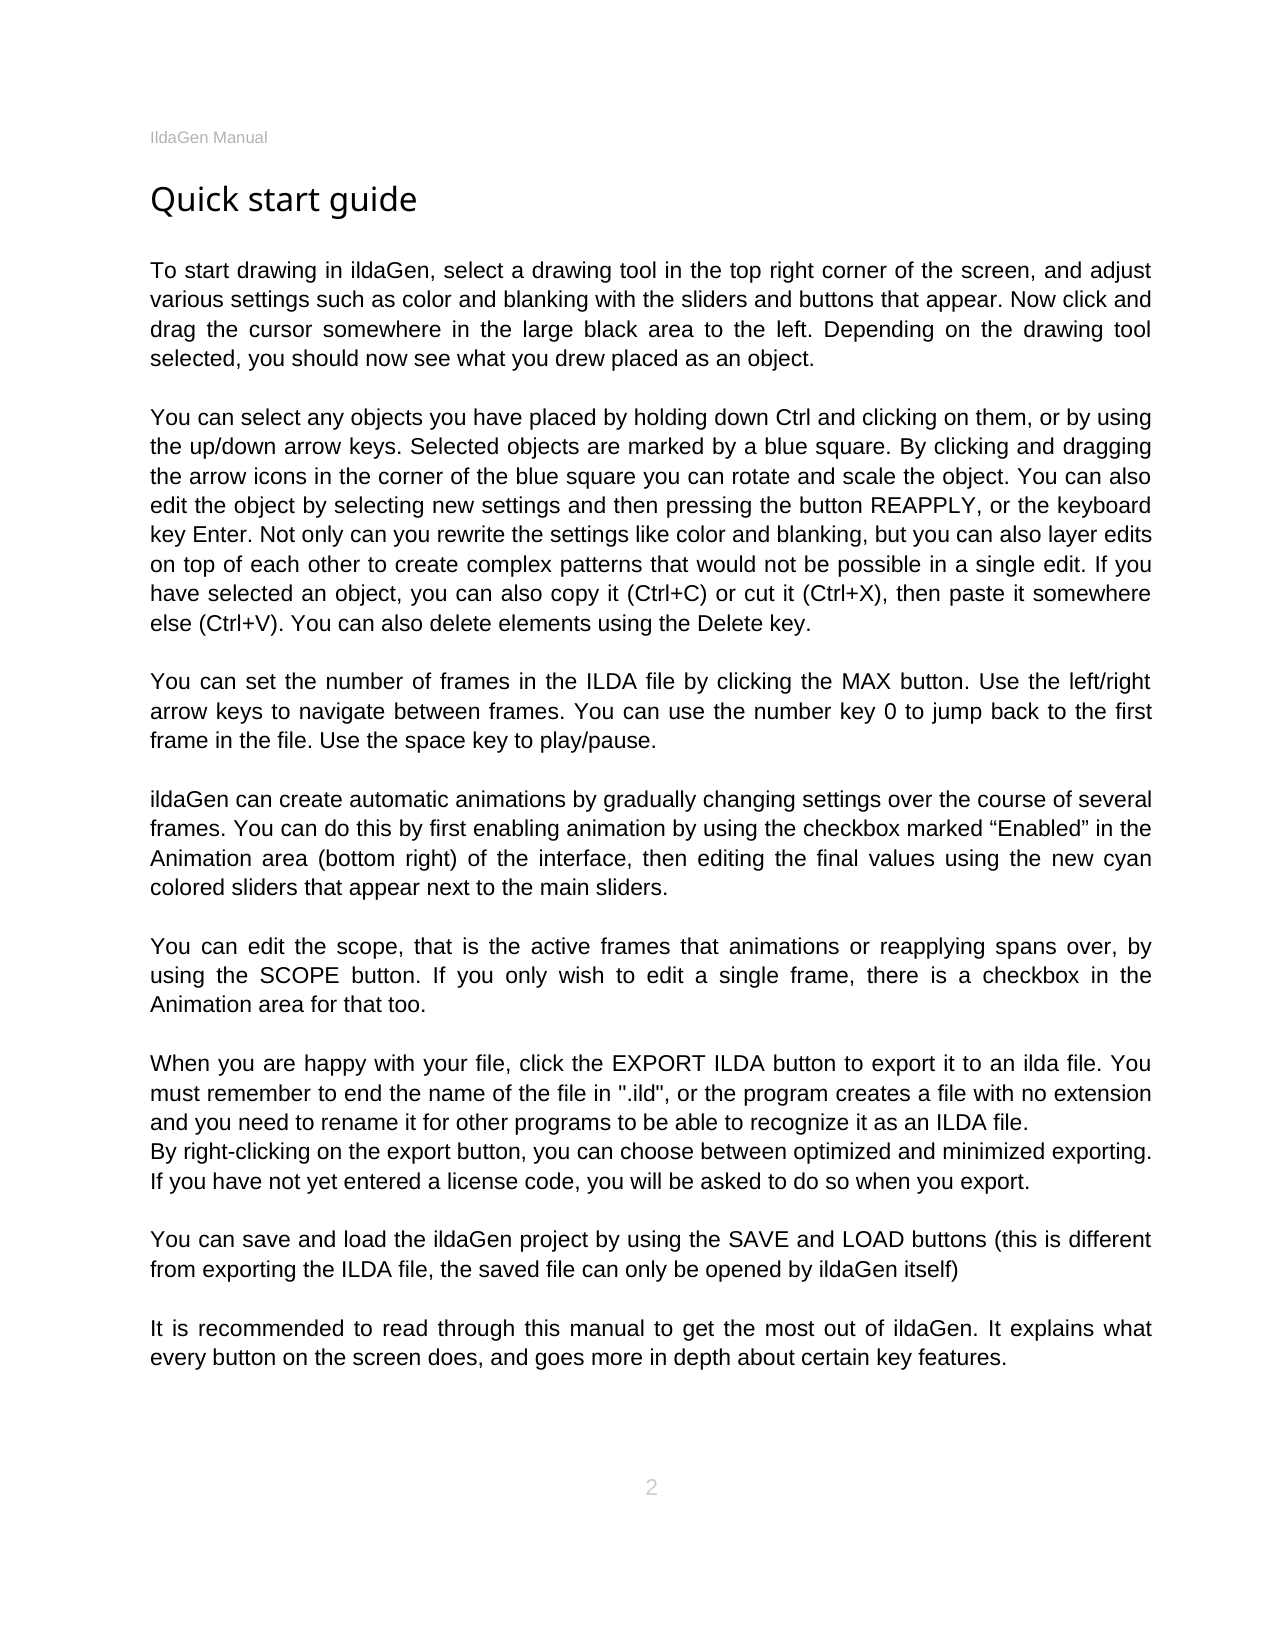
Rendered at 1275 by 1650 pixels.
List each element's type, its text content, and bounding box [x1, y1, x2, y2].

text To start drawing in ildaGen, select a drawing tool in the top right corner of the screen, and adjust various settings such as color and blanking with the sliders and buttons that appear. Now click and drag the cursor somewhere in the large black area to the left. Depending on the drawing tool selected, you should now see what you drew placed as an object. [150, 258, 1153, 372]
text ildaGen can create automatic animations by gradually changing settings over the course of several frames. You can do this by first enabling animation by using the checkbox marked “Enabled” in the Animation area (bottom right) of the interface, then editing the final values using the new cyan colored sliders that appear next to the main sliders. [150, 787, 1153, 900]
text If you have not yet entered a license code, you will be asked to do so when you export. [150, 1168, 1153, 1194]
text When you are happy with your file, click the EXPORT ILDA button to export it to an ilda file. You must remember to end the name of the file in ".ild", or the program creates a file with no extension and you need to rename it for other programs to be able to recognize it as an ILDA file. [150, 1051, 1153, 1135]
text You can save and load the ildaGen project by using the SAVE and LOAD buttons (this is different from exporting the ILDA file, the saved file can only be opened by ildaGen itself) [150, 1227, 1153, 1282]
text You can edit the scope, that is the active frames that animations or reapplying spans over, by using the SCOPE button. If you only wish to edit a single frame, there is a checkbox in the Animation area for that too. [150, 933, 1153, 1018]
text It is recommended to read through this manual to get the most out of ildaGen. It explains what every button on the screen does, and goes more in depth about certain key features. [150, 1315, 1153, 1370]
subtitle Quick start guide [150, 176, 1153, 222]
text You can select any objects you have placed by holding down Ctrl and clicking on them, or by using the up/down arrow keys. Selected objects are marked by a blue square. By clicking and dragging the arrow icons in the corner of the blue square you can rotate and scale the object. You can also edit the object by selecting new settings and then pressing the button REAPPLY, or the keyboard key Enter. Not only can you rewrite the settings like color and blanking, but you can also layer edits on top of each other to create complex patterns that would not be possible in a single edit. If you have selected an object, you can also copy it (Ctrl+C) or cut it (Ctrl+X), then paste it somewhere else (Ctrl+V). You can also delete elements using the Delete key. [150, 405, 1153, 636]
text By right-clicking on the export button, you can choose between optimized and minimized exporting. [150, 1139, 1153, 1165]
text You can set the number of frames in the ILDA file by clicking the MAX button. Use the left/right arrow keys to navigate between frames. You can use the number key 0 to jump back to the first frame in the file. Use the space key to play/pause. [150, 669, 1153, 753]
